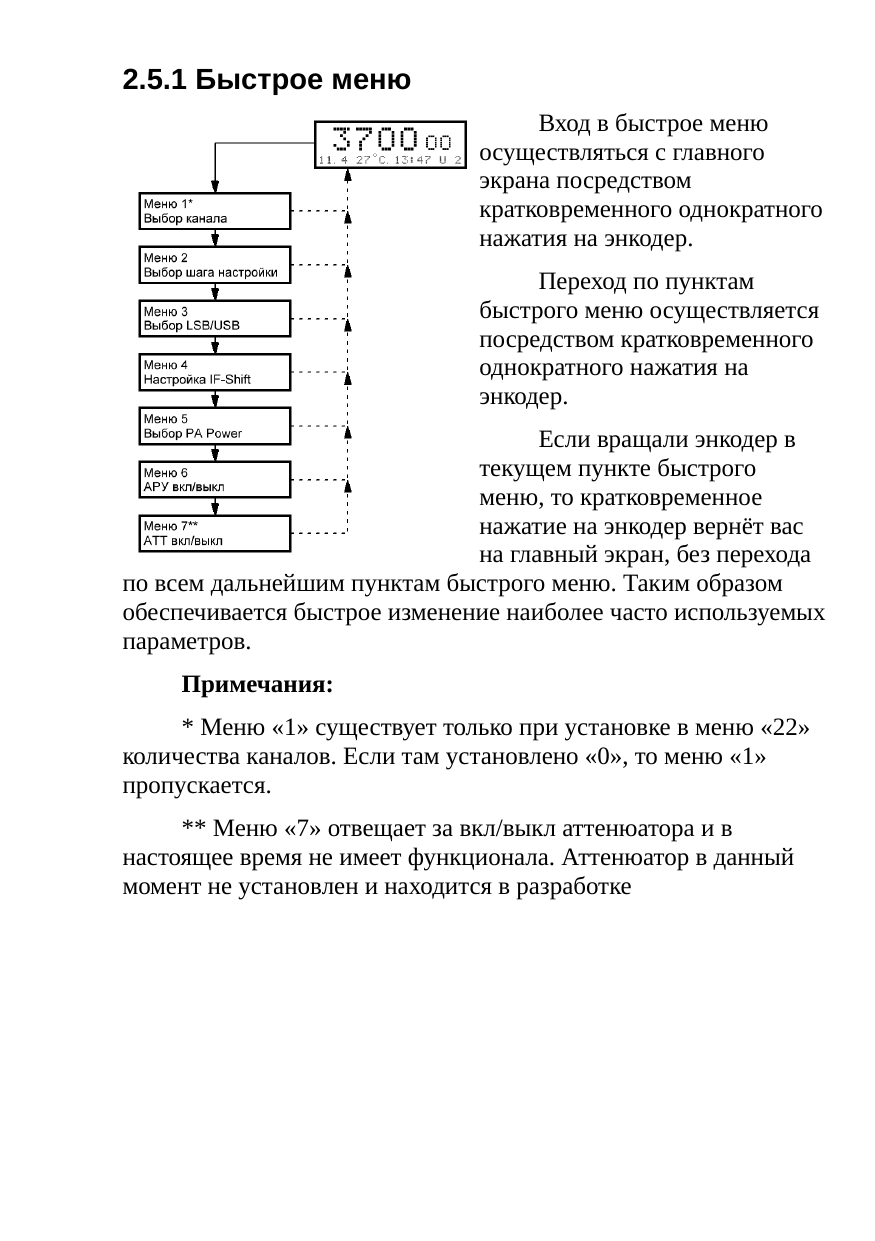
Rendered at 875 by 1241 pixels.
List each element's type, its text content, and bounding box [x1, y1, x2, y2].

text Примечания: [122, 669, 826, 698]
text * Меню «1» существует только при установке в меню «22» количества каналов. Если там установлено «0», то меню «1» пропускается. [122, 712, 826, 799]
subtitle 2.5.1 Быстрое меню [122, 62, 826, 95]
text Вход в быстрое меню осуществляться с главного экрана посредством кратковременного однократного нажатия на энкодер. [480, 108, 826, 252]
picture [125, 107, 480, 565]
text Переход по пунктам быстрого меню осуществляется посредством кратковременного однократного нажатия на энкодер. [480, 266, 826, 410]
text Если вращали энкодер в текущем пункте быстрого меню, то кратковременное нажатие на энкодер вернёт вас на главный экран, без перехода по всем дальнейшим пунктам быстрого меню. Таким образом обеспечивается быстрое изменение наиболее часто используемых параметров. [122, 424, 826, 654]
text ** Меню «7» отвещает за вкл/выкл аттенюатора и в настоящее время не имеет функционала. Аттенюатор в данный момент не установлен и находится в разработке [122, 813, 826, 899]
